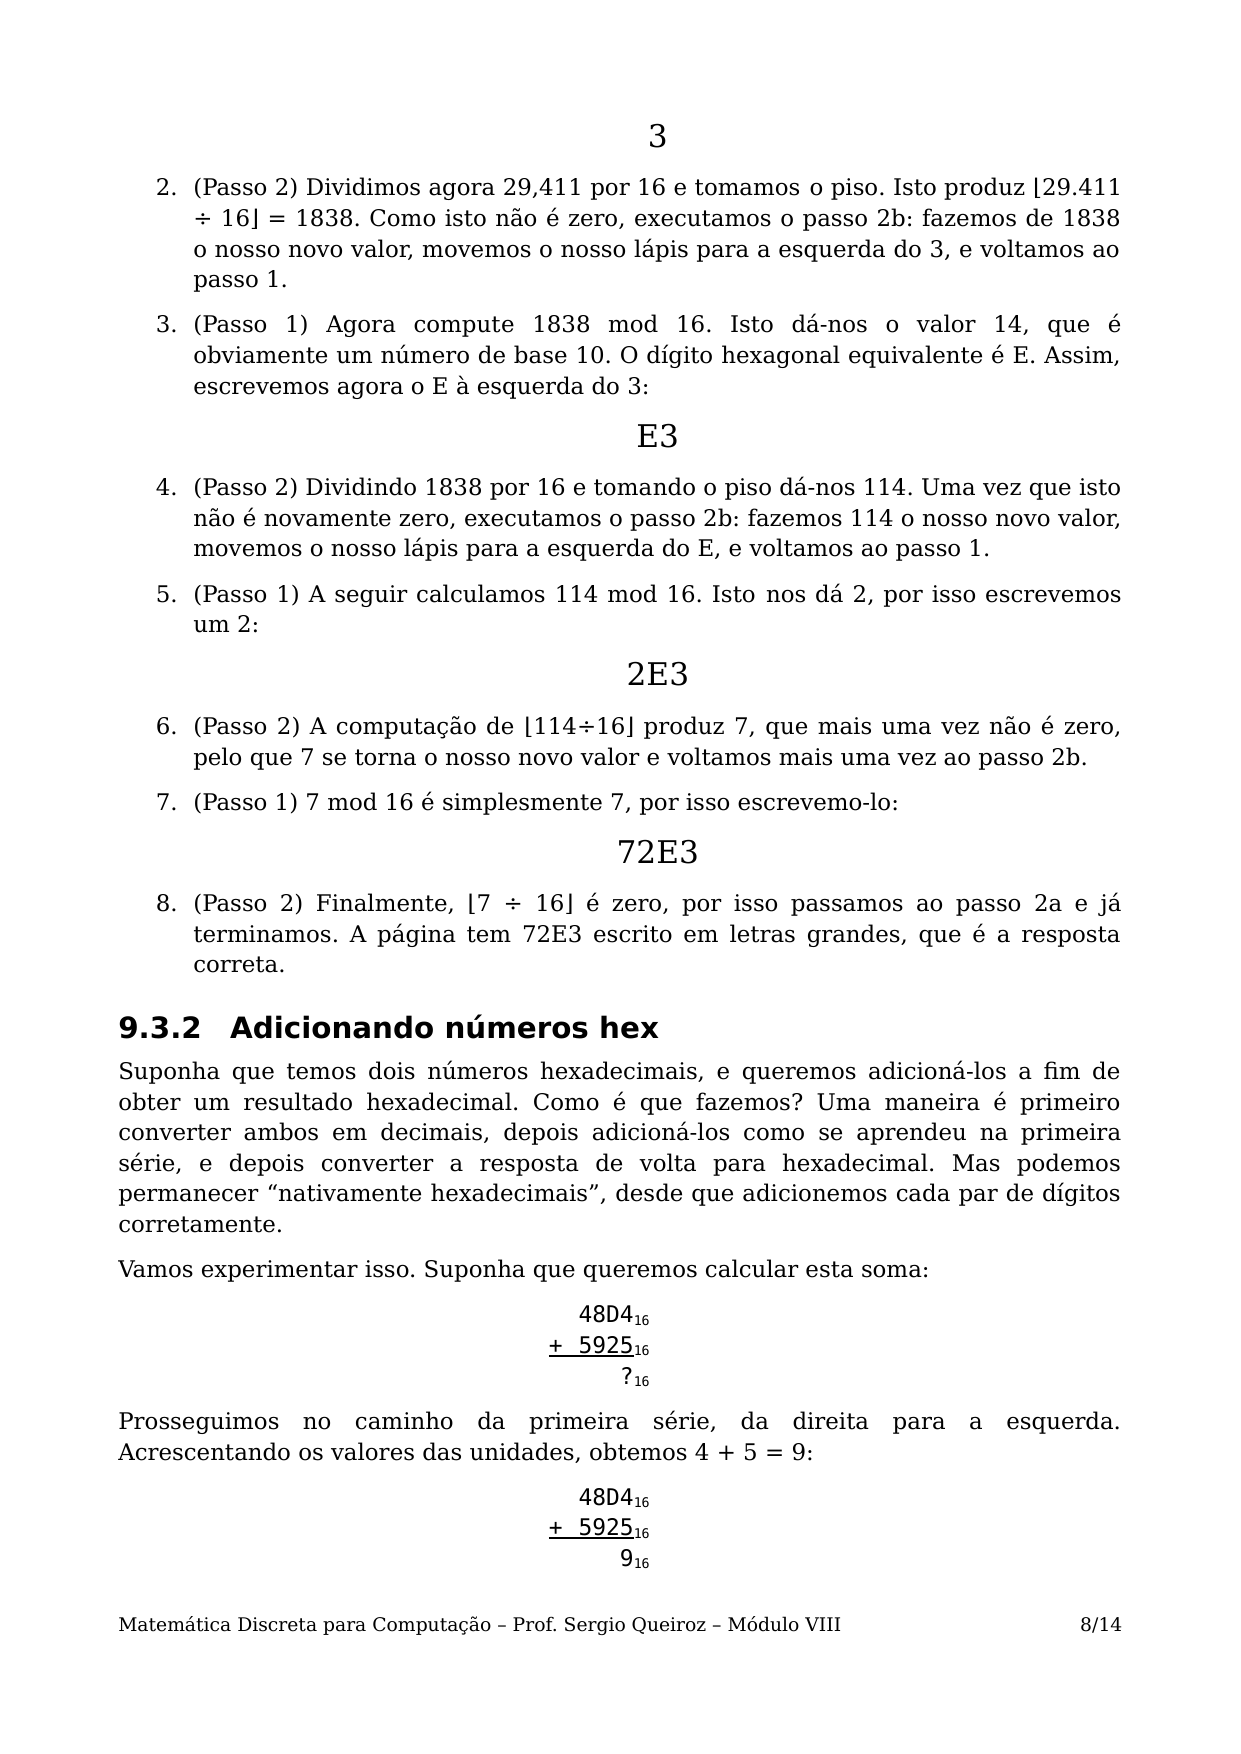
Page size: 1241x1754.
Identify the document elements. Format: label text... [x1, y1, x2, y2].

list 72E3 [156, 834, 1122, 870]
list (Passo 2) Dividindo 1838 por 16 e tomando o piso dá-nos 114. Uma vez que isto não é novamente zero, executamos o passo 2b: fazemos 114 o nosso novo valor, movemos o nosso lápis para a esquerda do E, e voltamos ao passo 1. [156, 474, 1122, 562]
text Suponha que temos dois números hexadecimais, e queremos adicioná-los a fim de obter um resultado hexadecimal. Como é que fazemos? Uma maneira é primeiro converter ambos em decimais, depois adicioná-los como se aprendeu na primeira série, e depois converter a resposta de volta para hexadecimal. Mas podemos permanecer “nativamente hexadecimais”, desde que adicionemos cada par de dígitos corretamente. [118, 1058, 1122, 1238]
list 3 [156, 118, 1122, 154]
list (Passo 2) A computação de ⌊114÷16⌋ produz 7, que mais uma vez não é zero, pelo que 7 se torna o nosso novo valor e voltamos mais uma vez ao passo 2b. [156, 713, 1122, 770]
text Prosseguimos no caminho da primeira série, da direita para a esquerda. Acrescentando os valores das unidades, obtemos 4 + 5 = 9: [118, 1408, 1122, 1465]
list (Passo 1) 7 mod 16 é simplesmente 7, por isso escrevemo-lo: [156, 789, 1122, 816]
list E3 [156, 418, 1122, 454]
text 48D416 + 592516 ?16 [118, 1302, 1122, 1389]
list 2E3 [156, 657, 1122, 693]
list (Passo 2) Dividimos agora 29,411 por 16 e tomamos o piso. Isto produz ⌊29.411 ÷ 16⌋ = 1838. Como isto não é zero, executamos o passo 2b: fazemos de 1838 o nosso novo valor, movemos o nosso lápis para a esquerda do 3, e voltamos ao passo 1. [156, 174, 1122, 293]
text Vamos experimentar isso. Suponha que queremos calcular esta soma: [118, 1256, 1122, 1283]
list (Passo 2) Finalmente, ⌊7 ÷ 16⌋ é zero, por isso passamos ao passo 2a e já terminamos. A página tem 72E3 escrito em letras grandes, que é a resposta correta. [156, 890, 1122, 978]
list (Passo 1) A seguir calculamos 114 mod 16. Isto nos dá 2, por isso escrevemos um 2: [156, 581, 1122, 638]
text 48D416 + 592516 916 [118, 1484, 1122, 1572]
subtitle Adicionando números hex [118, 1011, 1122, 1046]
list (Passo 1) Agora compute 1838 mod 16. Isto dá-nos o valor 14, que é obviamente um número de base 10. O dígito hexagonal equivalente é E. Assim, escrevemos agora o E à esquerda do 3: [156, 312, 1122, 399]
